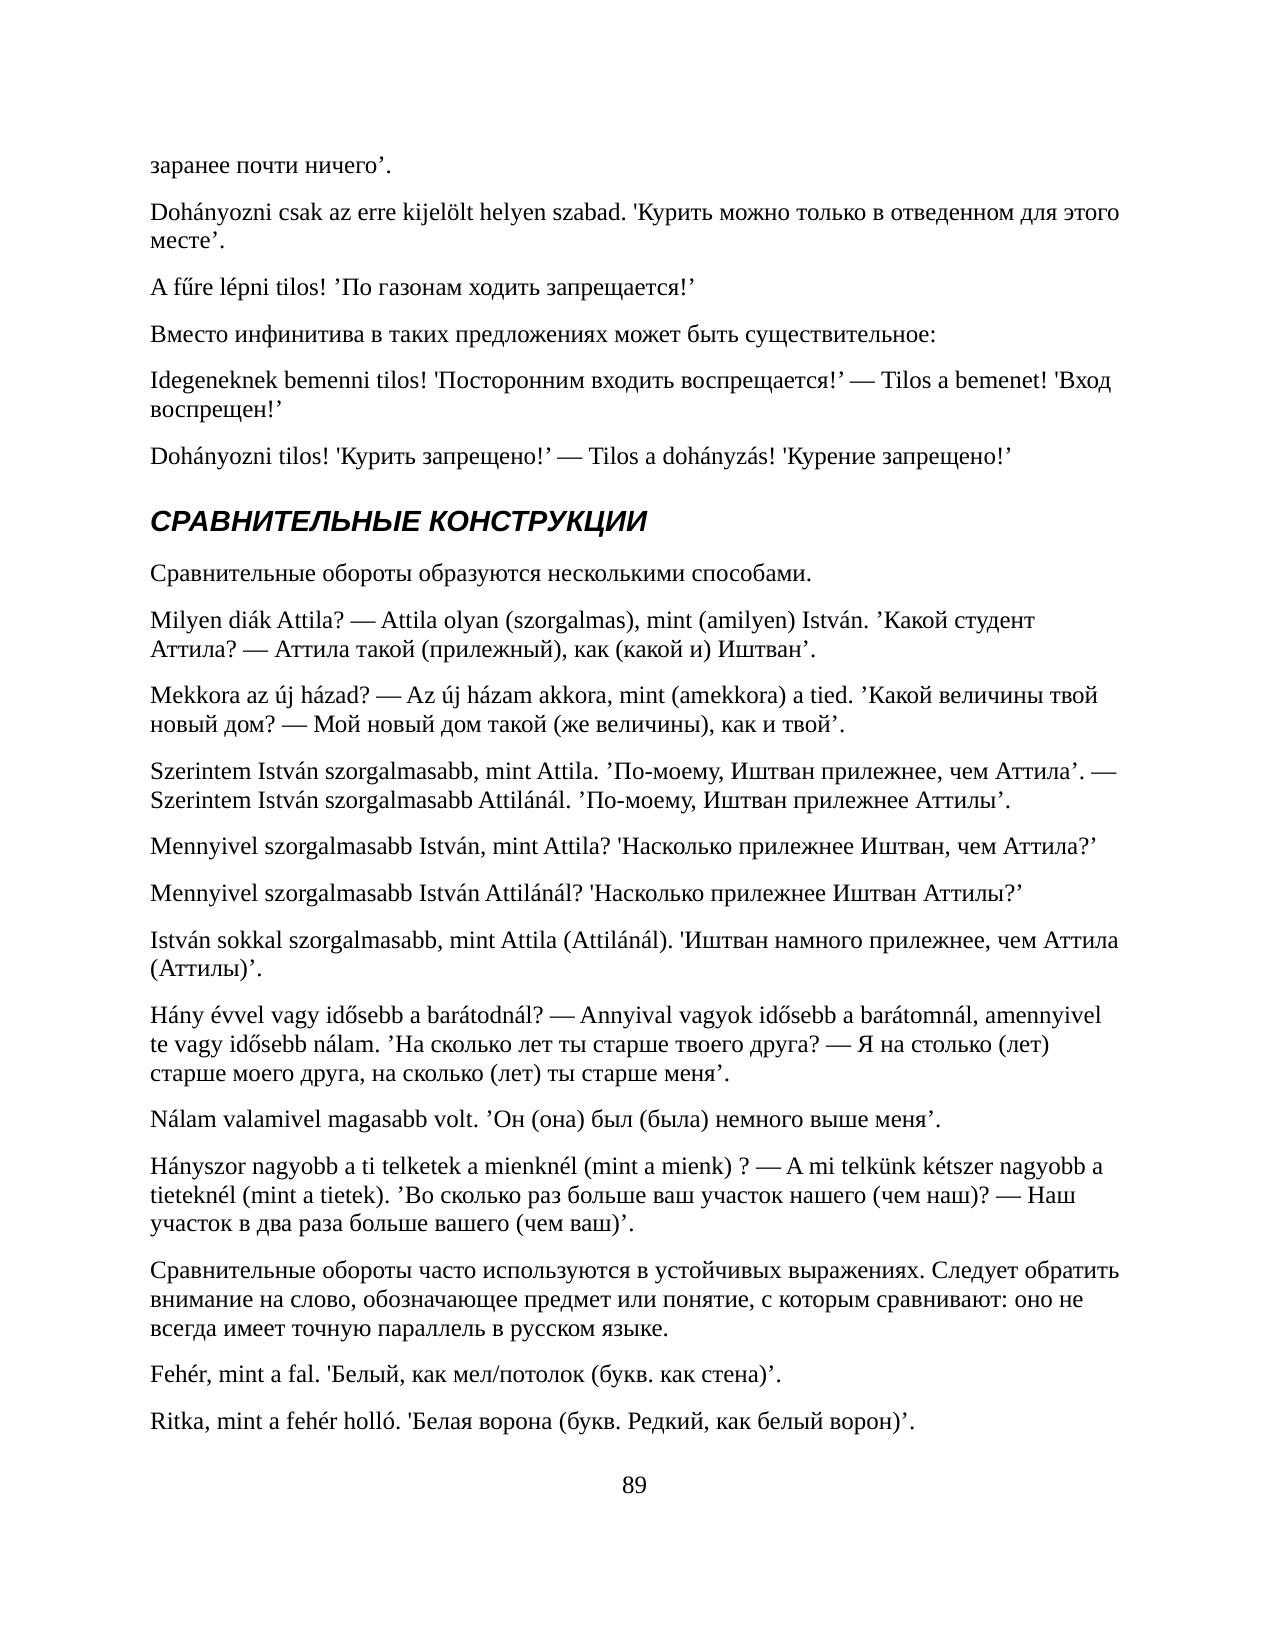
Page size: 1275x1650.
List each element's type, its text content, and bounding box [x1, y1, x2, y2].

text заранее почти ничего’. [150, 150, 1125, 179]
text Fehér, mint a fal. 'Белый, как мел/потолок (букв. как стена)’. [150, 1359, 1125, 1388]
text Dohányozni tilos! 'Курить запрещено!’ — Tilos a dohányzás! 'Курение запрещено!’ [150, 441, 1125, 469]
text Szerintem István szorgalmasabb, mint Attila. ’По-моему, Иштван прилежнее, чем Аттила’. — Szerintem István szorgalmasabb Attilánál. ’По-моему, Иштван прилежнее Аттилы’. [150, 756, 1125, 813]
text Idegeneknek bemenni tilos! 'Посторонним входить воспрещается!’ — Tilos a bemenet! 'Вход воспрещен!’ [150, 365, 1125, 423]
text Mennyivel szorgalmasabb István, mint Attila? 'Насколько прилежнее Иштван, чем Аттила?’ [150, 831, 1125, 860]
text Сравнительные обороты образуются несколькими способами. [150, 558, 1125, 587]
text Сравнительные обороты часто используются в устойчивых выражениях. Следует обратить внимание на слово, обозначающее предмет или понятие, с которым сравнивают: оно не всегда имеет точную параллель в русском языке. [150, 1255, 1125, 1341]
text Mennyivel szorgalmasabb István Attilánál? 'Насколько прилежнее Иштван Аттилы?’ [150, 878, 1125, 907]
text Milyen diák Attila? — Attila olyan (szorgalmas), mint (amilyen) István. ’Какой студент Аттила? — Аттила такой (прилежный), как (какой и) Иштван’. [150, 605, 1125, 663]
text Dohányozni csak az erre kijelölt helyen szabad. 'Курить можно только в отведенном для этого месте’. [150, 197, 1125, 254]
text A fűre lépni tilos! ’По газонам ходить запрещается!’ [150, 272, 1125, 301]
text Nálam valamivel magasabb volt. ’Он (она) был (была) немного выше меня’. [150, 1104, 1125, 1133]
subtitle СРАВНИТЕЛЬНЫЕ КОНСТРУКЦИИ [150, 503, 1125, 537]
text István sokkal szorgalmasabb, mint Attila (Attilánál). 'Иштван намного прилежнее, чем Аттила (Аттилы)’. [150, 925, 1125, 982]
text Вместо инфинитива в таких предложениях может быть существительное: [150, 319, 1125, 347]
text Mekkora az új házad? — Az új házam akkora, mint (amekkora) a tied. ’Какой величины твой новый дом? — Мой новый дом такой (же величины), как и твой’. [150, 681, 1125, 738]
text Hányszor nagyobb a ti telketek a mienknél (mint a mienk) ? — A mi telkünk kétszer nagyobb a tieteknél (mint a tietek). ’Bo сколько раз больше ваш участок нашего (чем наш)? — Наш участок в два раза больше вашего (чем ваш)’. [150, 1151, 1125, 1237]
text Hány évvel vagy idősebb a barátodnál? — Annyival vagyok idősebb a barátomnál, amennyivel te vagy idősebb nálam. ’Ha сколько лет ты старше твоего друга? — Я на столько (лет) старше моего друга, на сколько (лет) ты старше меня’. [150, 1000, 1125, 1086]
text Ritka, mint a fehér holló. 'Белая ворона (букв. Редкий, как белый ворон)’. [150, 1406, 1125, 1435]
